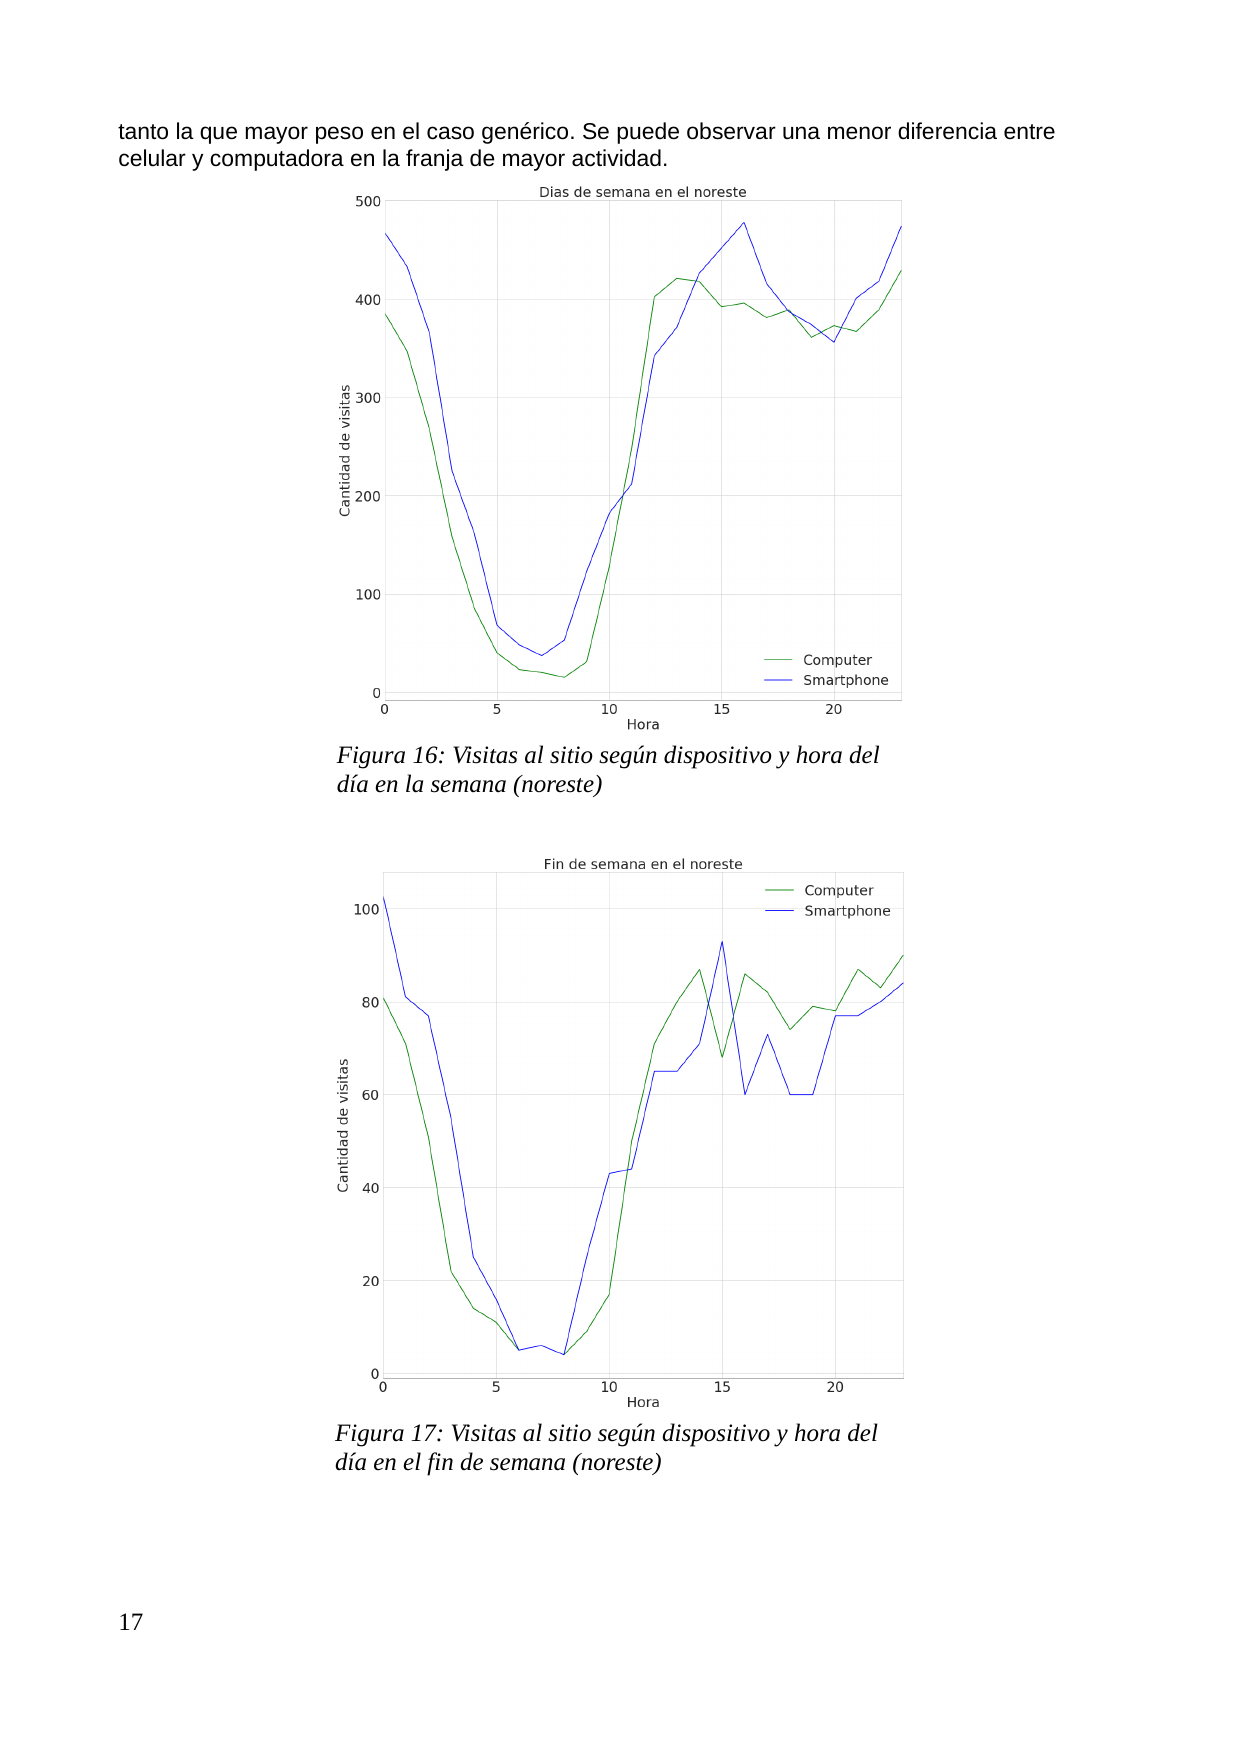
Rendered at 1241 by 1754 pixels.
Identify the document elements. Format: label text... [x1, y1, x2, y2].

text Figura 17: Visitas al sitio según dispositivo y hora del día en el fin de semana (noreste) [335, 1413, 905, 1475]
picture [336, 183, 904, 735]
picture [335, 855, 906, 1413]
text Figura 16: Visitas al sitio según dispositivo y hora del día en la semana (noreste) [337, 735, 904, 798]
text tanto la que mayor peso en el caso genérico. Se puede observar una menor diferencia entre celular y computadora en la franja de mayor actividad. [118, 118, 1122, 171]
